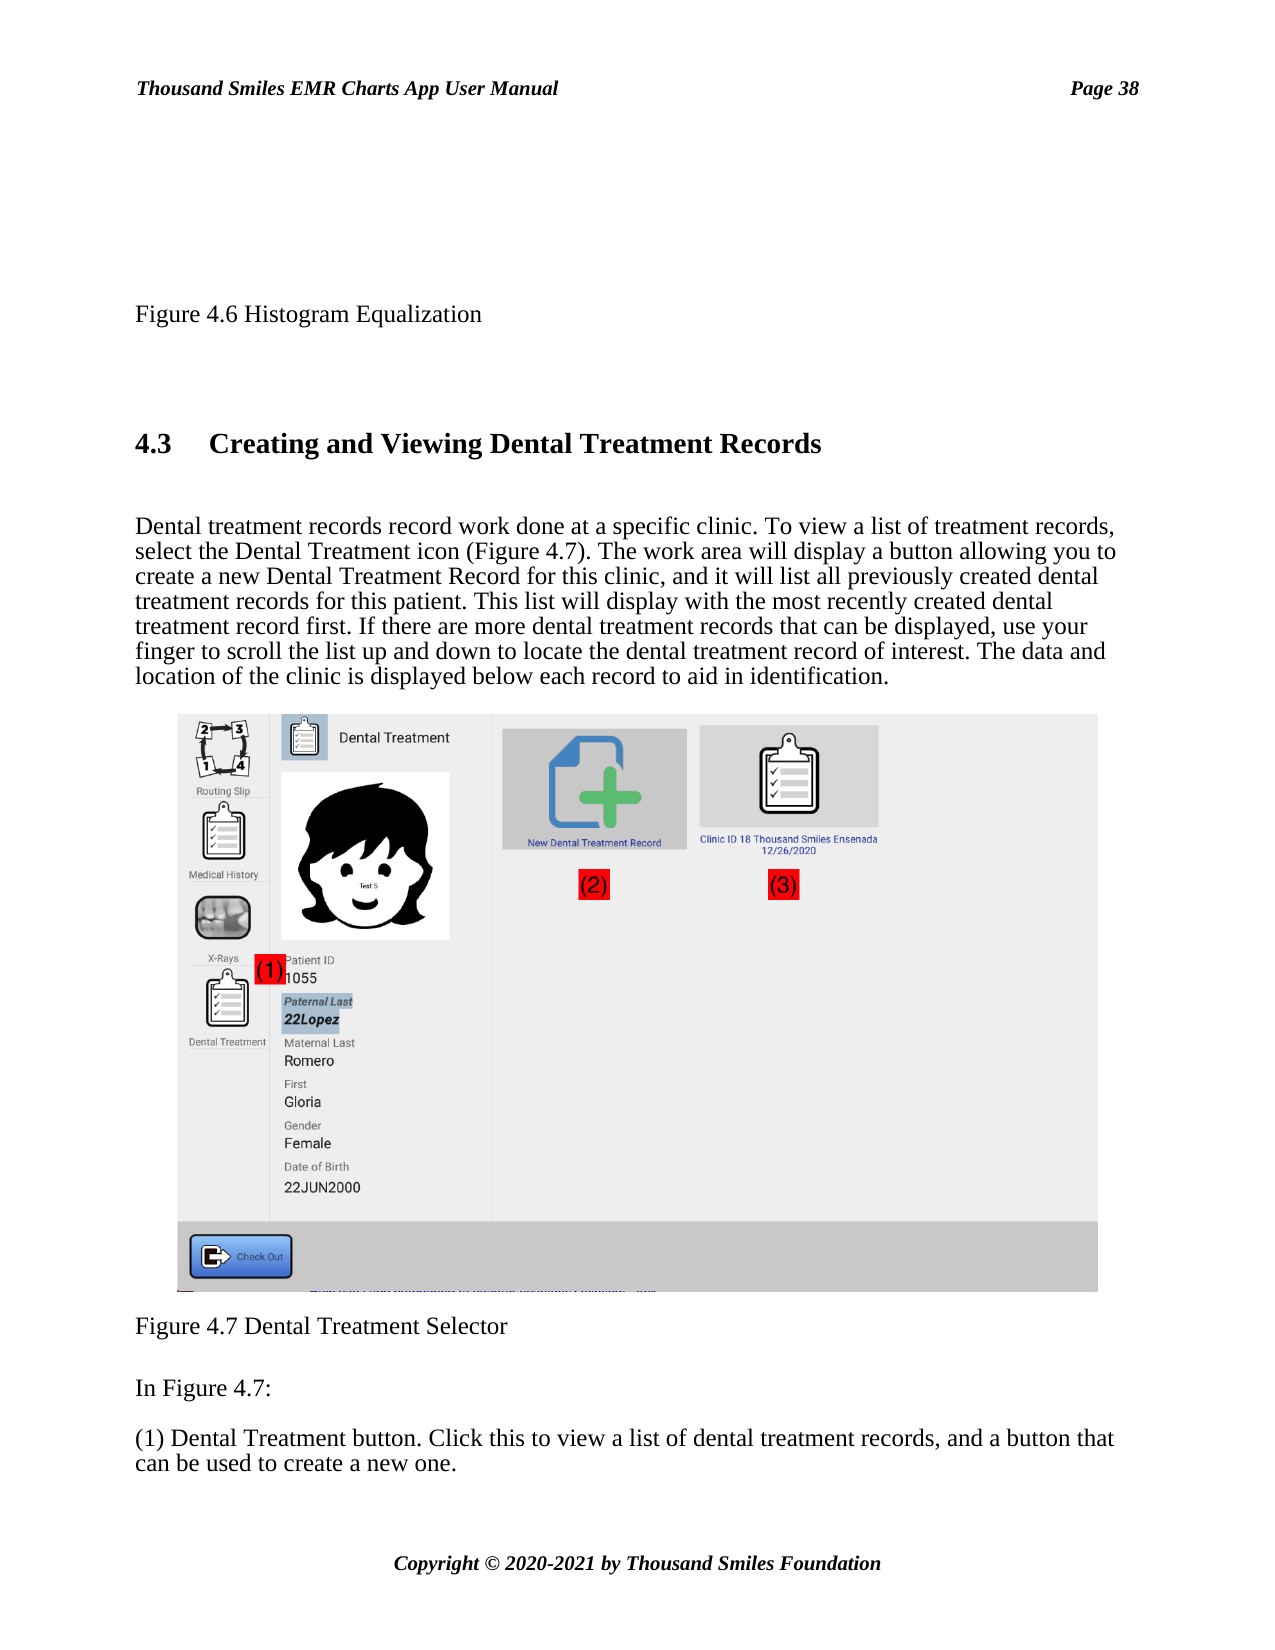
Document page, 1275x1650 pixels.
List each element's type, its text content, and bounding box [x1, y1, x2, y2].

text Figure 4.6 Histogram Equalization [135, 302, 1140, 327]
text In Figure 4.7: [135, 1377, 1140, 1402]
text Figure 4.7 Dental Treatment Selector [135, 1314, 1140, 1339]
picture [177, 714, 1098, 1292]
text Dental treatment records record work done at a specific clinic. To view a list of treatment records, select the Dental Treatment icon (Figure 4.7). The work area will display a button allowing you to create a new Dental Treatment Record for this clinic, and it will list all previously created dental treatment records for this patient. This list will display with the most recently created dental treatment record first. If there are more dental treatment records that can be displayed, use your finger to scroll the list up and down to locate the dental treatment record of interest. The data and location of the clinic is displayed below each record to aid in identification. [135, 514, 1140, 689]
text (1) Dental Treatment button. Click this to view a list of dental treatment records, and a button that can be used to create a new one. [135, 1427, 1140, 1477]
subtitle Creating and Viewing Dental Treatment Records [135, 427, 1140, 460]
